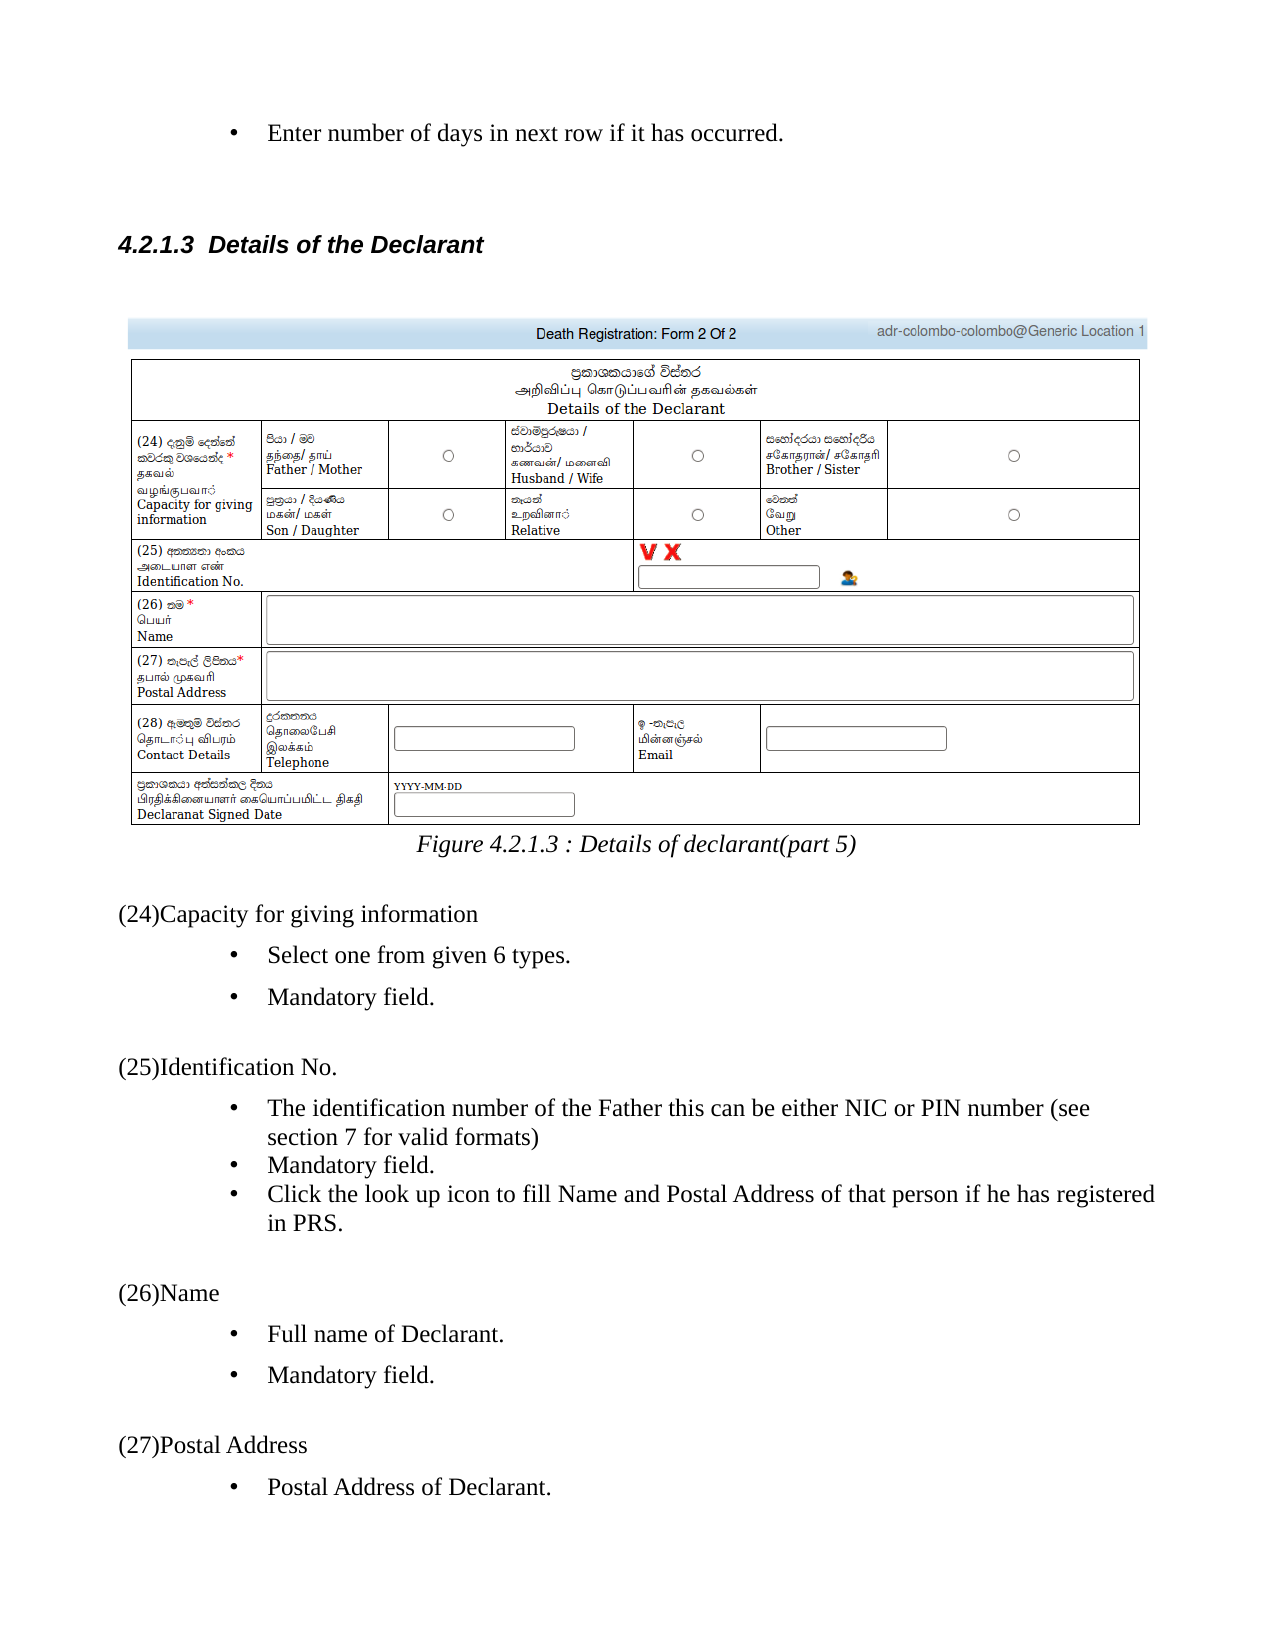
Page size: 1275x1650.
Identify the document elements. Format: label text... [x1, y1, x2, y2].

picture [127, 317, 1148, 829]
text (24)Capacity for giving information [118, 899, 1157, 928]
list Select one from given 6 types. [229, 940, 1157, 969]
subtitle Details of the Declarant [118, 230, 1157, 259]
text (25)Identification No. [118, 1052, 1157, 1080]
list Mandatory field. [229, 1360, 1157, 1389]
text (27)Postal Address [118, 1430, 1157, 1459]
list Enter number of days in next row if it has occurred. [229, 118, 1157, 147]
text Figure 4.2.1.3 : Details of declarant(part 5) [127, 829, 1148, 858]
list The identification number of the Father this can be either NIC or PIN number (see section 7 for valid formats) [229, 1093, 1157, 1150]
list Mandatory field. [229, 982, 1157, 1010]
list Full name of Declarant. [229, 1319, 1157, 1348]
list Click the look up icon to fill Name and Postal Address of that person if he has registered in PRS. [229, 1179, 1157, 1237]
list Postal Address of Declarant. [229, 1472, 1157, 1500]
list Mandatory field. [229, 1150, 1157, 1179]
text (26)Name [118, 1278, 1157, 1307]
